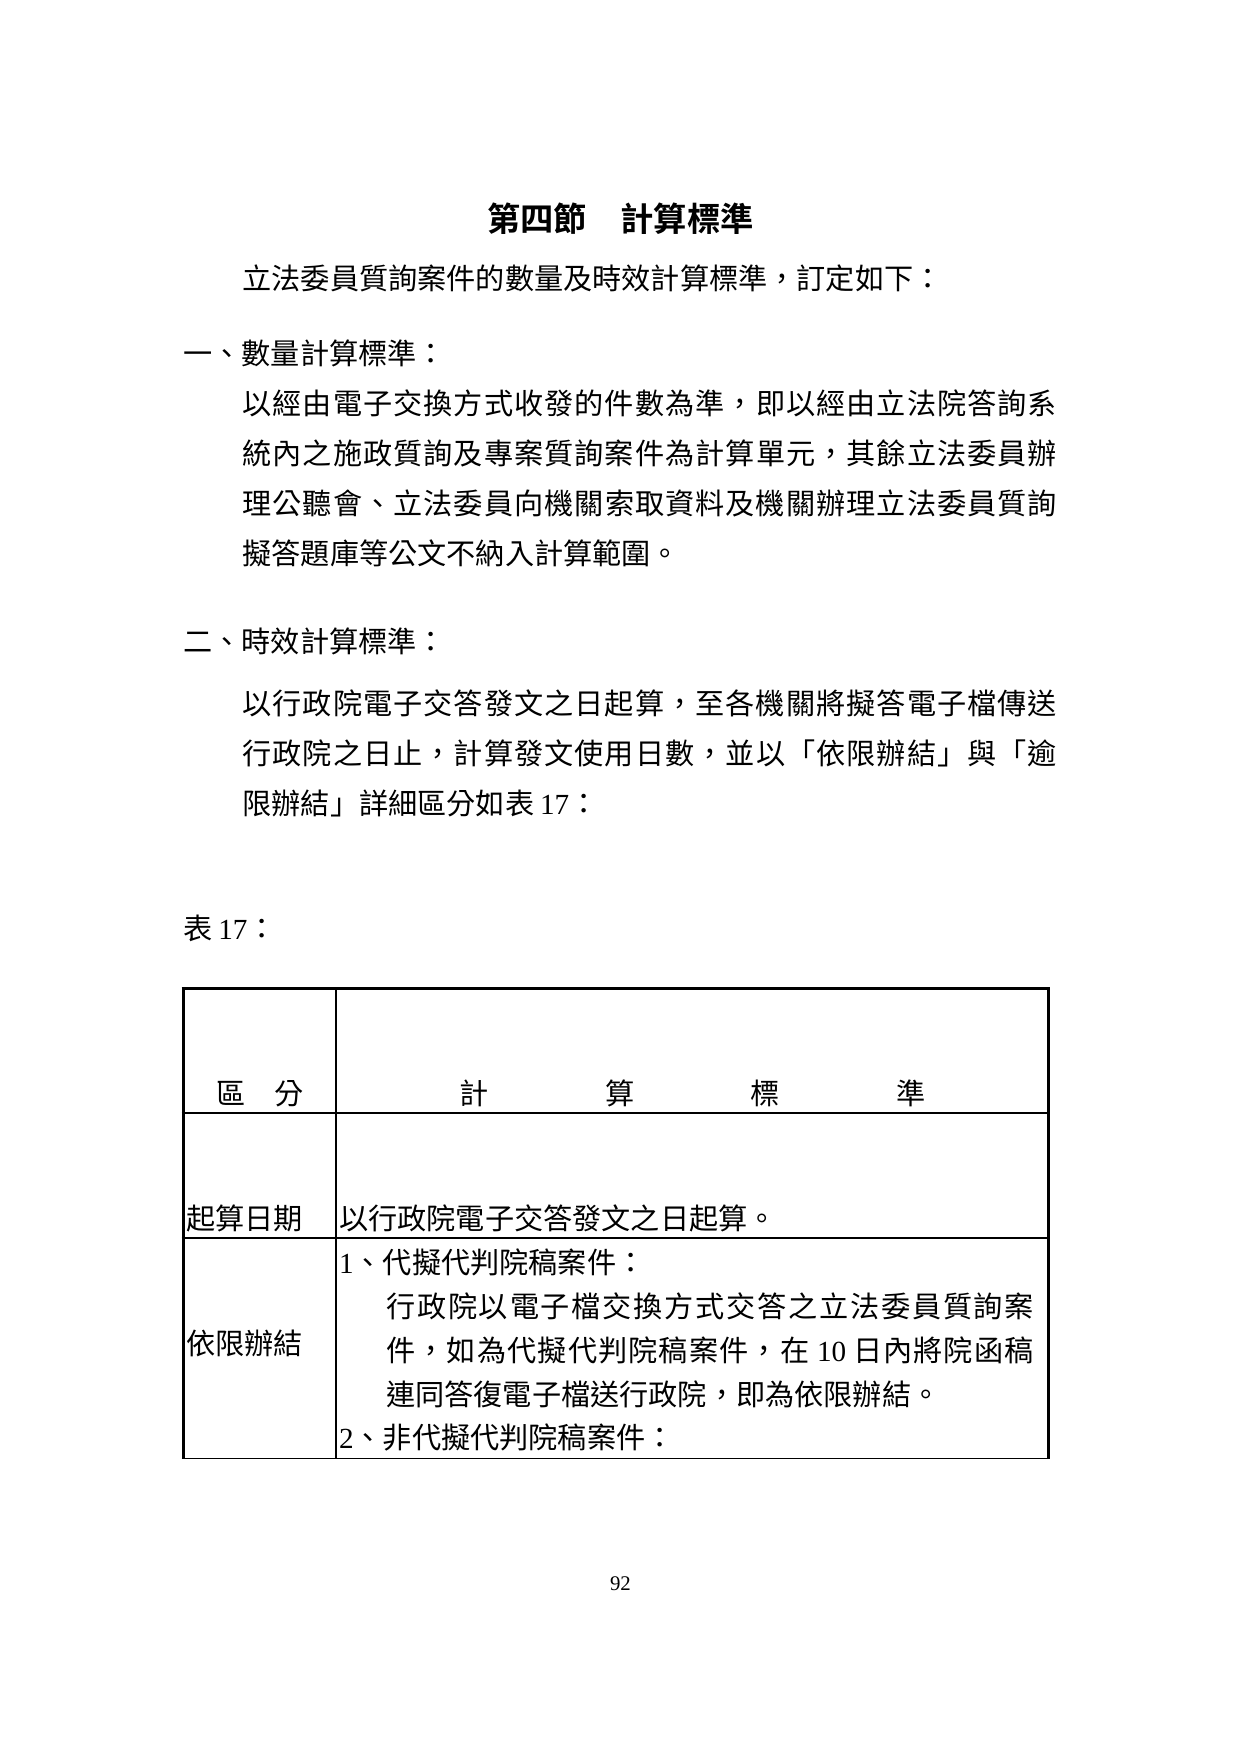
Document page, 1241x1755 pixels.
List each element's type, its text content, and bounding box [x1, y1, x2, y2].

table_cell 依限辦結 [185, 1239, 335, 1458]
table_cell 1、代擬代判院稿案件： 行政院以電子檔交換方式交答之立法委員質詢案件，如為代擬代判院稿案件，在10日內將院函稿連同答復電子檔送行政院，即為依限辦結。 2、非代擬代判院稿案件： [337, 1239, 1047, 1458]
table_header 計 算 標 準 [337, 990, 1047, 1112]
table_cell 起算日期 [185, 1114, 335, 1237]
text 第四節 計算標準 [183, 175, 1057, 237]
text 表17： [183, 900, 1057, 950]
text 以經由電子交換方式收發的件數為準，即以經由立法院答詢系統內之施政質詢及專案質詢案件為計算單元，其餘立法委員辦理公聽會、立法委員向機關索取資料及機關辦理立法委員質詢擬答題庫等公文不納入計算範圍。 [242, 375, 1057, 575]
text 以行政院電子交答發文之日起算，至各機關將擬答電子檔傳送行政院之日止，計算發文使用日數，並以「依限辦結」與「逾限辦結」詳細區分如表17： [242, 675, 1057, 825]
text 二、時效計算標準： [183, 612, 1057, 662]
table_cell 以行政院電子交答發文之日起算。 [337, 1114, 1047, 1237]
text 一、數量計算標準： [183, 325, 1057, 375]
text 立法委員質詢案件的數量及時效計算標準，訂定如下： [183, 250, 1057, 300]
table_header 區 分 [185, 990, 335, 1112]
